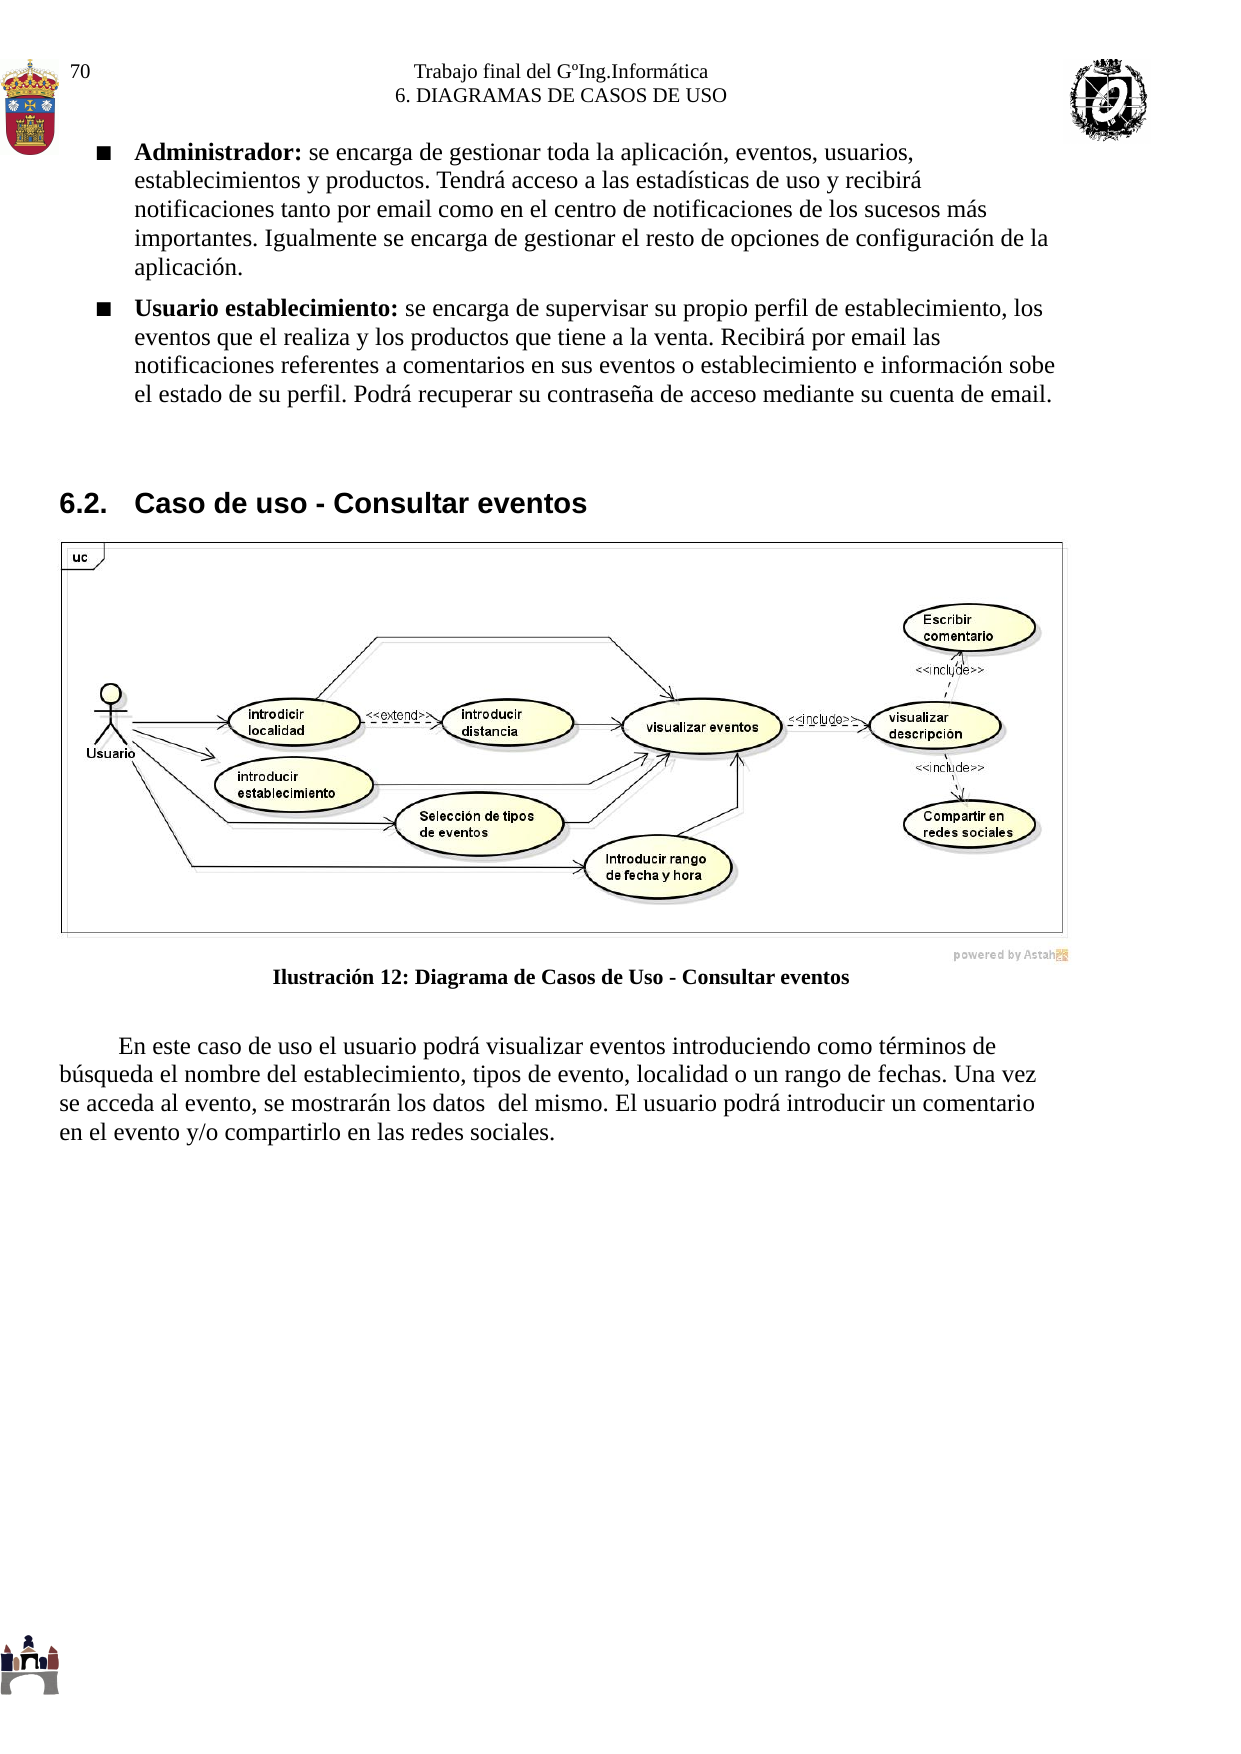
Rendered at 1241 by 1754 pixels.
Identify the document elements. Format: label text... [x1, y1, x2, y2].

text Ilustración 12: Diagrama de Casos de Uso - Consultar eventos [51, 965, 1072, 989]
list Administrador: se encarga de gestionar toda la aplicación, eventos, usuarios, establecimientos y productos. Tendrá acceso a las estadísticas de uso y recibirá notificaciones tanto por email como en el centro de notificaciones de los sucesos más importantes. Igualmente se encarga de gestionar el resto de opciones de configuración de la aplicación. [97, 137, 1063, 280]
picture [1063, 59, 1152, 144]
list Usuario establecimiento: se encarga de supervisar su propio perfil de establecimiento, los eventos que el realiza y los productos que tiene a la venta. Recibirá por email las notificaciones referentes a comentarios en sus eventos o establecimiento e información sobe el estado de su perfil. Podrá recuperar su contraseña de acceso mediante su cuenta de email. [97, 293, 1063, 408]
subtitle Caso de uso - Consultar eventos [59, 486, 1063, 520]
text En este caso de uso el usuario podrá visualizar eventos introduciendo como términos de búsqueda el nombre del establecimiento, tipos de evento, localidad o un rango de fechas. Una vez se acceda al evento, se mostrarán los datos del mismo. El usuario podrá introducir un comentario en el evento y/o compartirlo en las redes sociales. [59, 1031, 1063, 1146]
picture [50, 531, 1072, 965]
picture [0, 59, 59, 155]
picture [0, 1634, 59, 1695]
